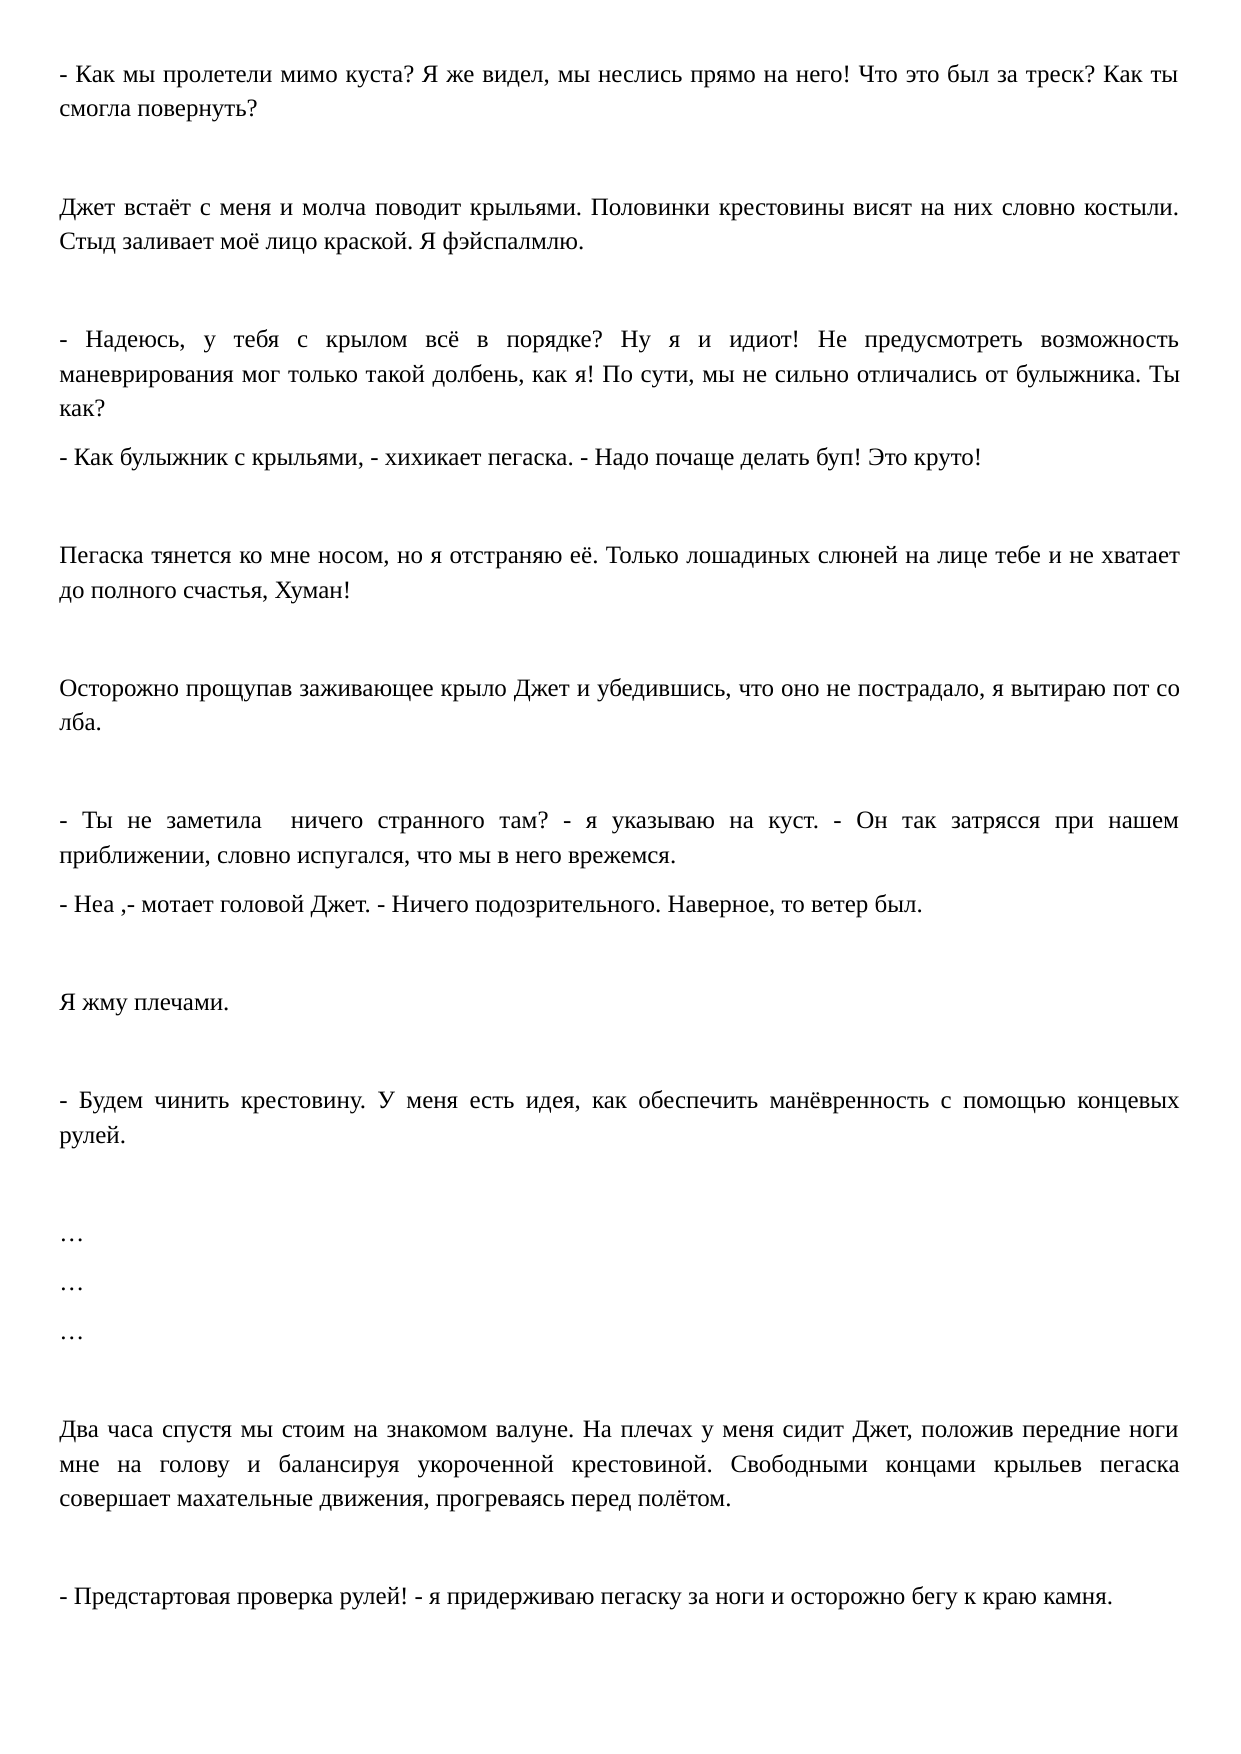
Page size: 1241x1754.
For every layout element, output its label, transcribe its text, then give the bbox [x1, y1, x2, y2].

text - Неа ,- мотает головой Джет. - Ничего подозрительного. Наверное, то ветер был. [59, 889, 1181, 918]
text Осторожно прощупав заживающее крыло Джет и убедившись, что оно не пострадало, я вытираю пот со лба. [59, 673, 1181, 736]
text Я жму плечами. [59, 987, 1181, 1016]
text - Ты не заметила ничего странного там? - я указываю на куст. - Он так затрясся при нашем приближении, словно испугался, что мы в него врежемся. [59, 806, 1181, 869]
text Джет встаёт с меня и молча поводит крыльями. Половинки крестовины висят на них словно костыли. Стыд заливает моё лицо краской. Я фэйспалмлю. [59, 192, 1181, 255]
text Два часа спустя мы стоим на знакомом валуне. На плечах у меня сидит Джет, положив передние ноги мне на голову и балансируя укороченной крестовиной. Свободными концами крыльев пегаска совершает махательные движения, прогреваясь перед полётом. [59, 1414, 1181, 1512]
text Пегаска тянется ко мне носом, но я отстраняю её. Только лошадиных слюней на лице тебе и не хватает до полного счастья, Хуман! [59, 540, 1181, 604]
text - Как мы пролетели мимо куста? Я же видел, мы неслись прямо на него! Что это был за треск? Как ты смогла повернуть? [59, 59, 1181, 122]
text - Как булыжник с крыльями, - хихикает пегаска. - Надо почаще делать буп! Это круто! [59, 442, 1181, 471]
text - Надеюсь, у тебя с крылом всё в порядке? Ну я и идиот! Не предусмотреть возможность маневрирования мог только такой долбень, как я! По сути, мы не сильно отличались от булыжника. Ты как? [59, 324, 1181, 422]
text - Будем чинить крестовину. У меня есть идея, как обеспечить манёвренность с помощью концевых рулей. [59, 1085, 1181, 1149]
text - Предстартовая проверка рулей! - я придерживаю пегаску за ноги и осторожно бегу к краю камня. [59, 1581, 1181, 1610]
text … [59, 1316, 1181, 1345]
text … [59, 1267, 1181, 1296]
text … [59, 1218, 1181, 1247]
